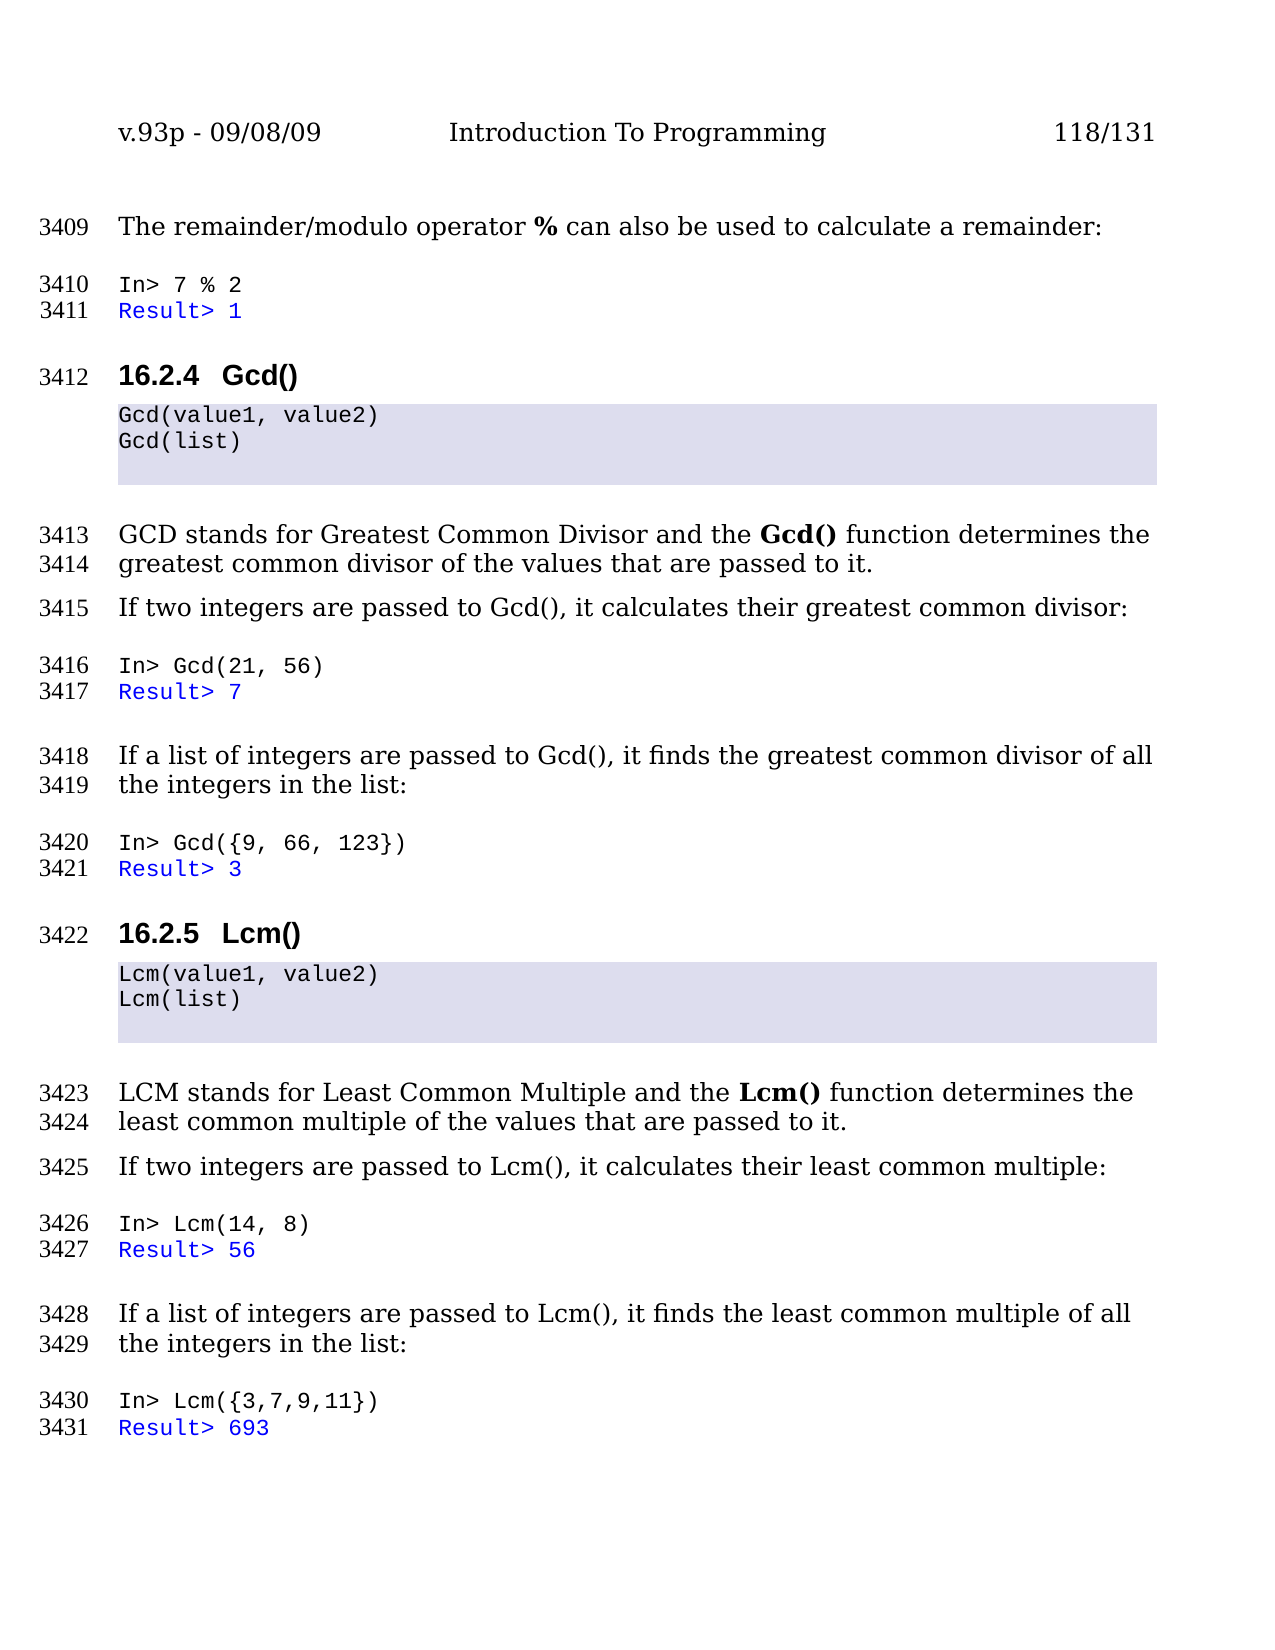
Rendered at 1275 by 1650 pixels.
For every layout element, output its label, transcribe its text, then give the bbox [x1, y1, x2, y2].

text Result> 3 [118, 857, 1157, 883]
text In> 7 % 2 [118, 273, 1157, 299]
text GCD stands for Greatest Common Divisor and the Gcd() function determines the greatest common divisor of the values that are passed to it. [118, 520, 1157, 578]
text LCM stands for Least Common Multiple and the Lcm() function determines the least common multiple of the values that are passed to it. [118, 1078, 1157, 1137]
table_header Gcd(value1, value2) Gcd(list) [118, 404, 1157, 485]
subtitle Lcm() [118, 916, 1157, 950]
text If a list of integers are passed to Gcd(), it finds the greatest common divisor of all the integers in the list: [118, 741, 1157, 799]
text Result> 56 [118, 1239, 1157, 1265]
text In> Lcm({3,7,9,11}) [118, 1390, 1157, 1416]
text The remainder/modulo operator % can also be used to calculate a remainder: [118, 212, 1157, 241]
subtitle Gcd() [118, 358, 1157, 391]
text If two integers are passed to Gcd(), it calculates their greatest common divisor: [118, 593, 1157, 622]
text In> Lcm(14, 8) [118, 1213, 1157, 1239]
text Result> 7 [118, 680, 1157, 706]
text If two integers are passed to Lcm(), it calculates their least common multiple: [118, 1152, 1157, 1181]
text In> Gcd({9, 66, 123}) [118, 831, 1157, 857]
text Result> 1 [118, 299, 1157, 325]
text If a list of integers are passed to Lcm(), it finds the least common multiple of all the integers in the list: [118, 1299, 1157, 1358]
table_header Lcm(value1, value2) Lcm(list) [118, 962, 1157, 1043]
text In> Gcd(21, 56) [118, 654, 1157, 680]
text Result> 693 [118, 1416, 1157, 1442]
